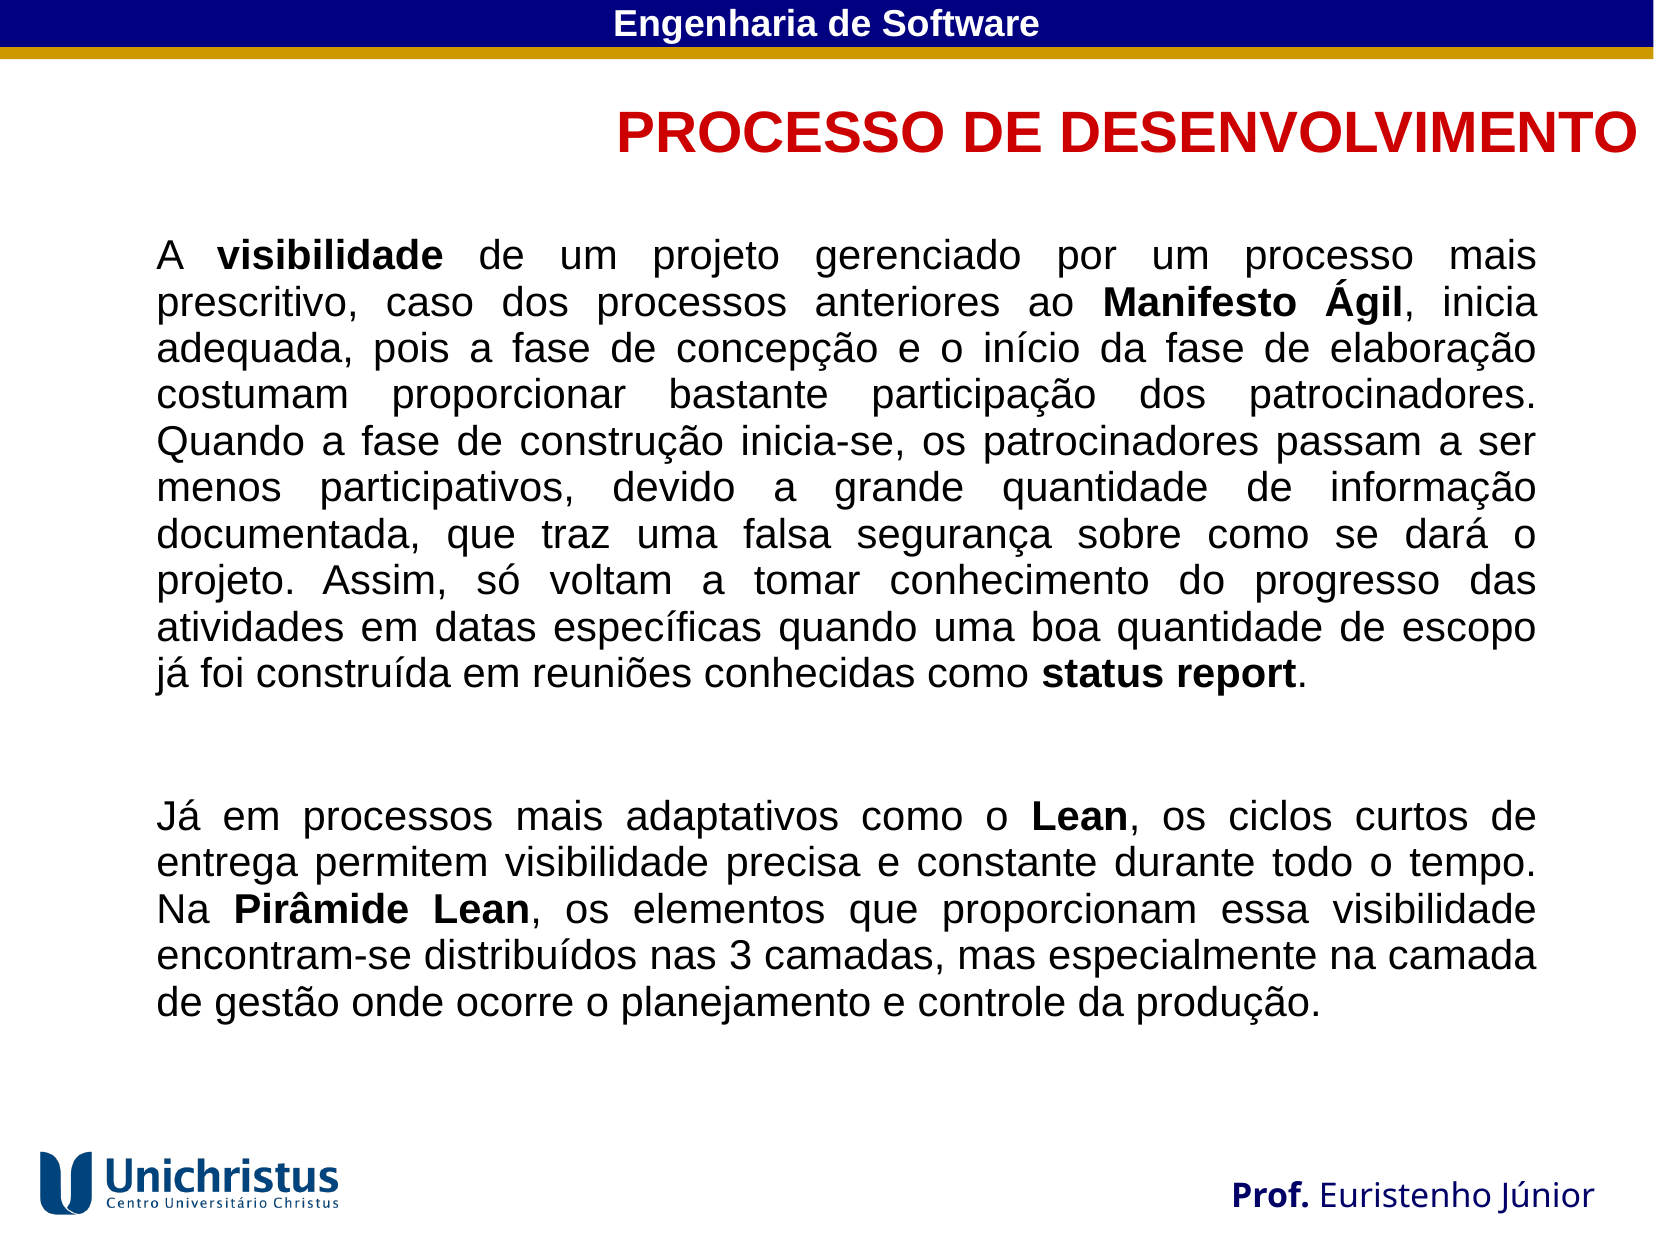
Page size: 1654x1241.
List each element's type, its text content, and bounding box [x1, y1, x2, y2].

text_box PROCESSO DE DESENVOLVIMENTO [601, 92, 1654, 173]
text_box Engenharia de Software [0, 0, 1654, 47]
text_box A visibilidade de um projeto gerenciado por um processo mais prescritivo, caso dos processos anteriores ao Manifesto Ágil, inicia adequada, pois a fase de concepção e o início da fase de elaboração costumam proporcionar bastante participação dos patrocinadores. Quando a fase de construção inicia-se, os patrocinadores passam a ser menos participativos, devido a grande quantidade de informação documentada, que traz uma falsa segurança sobre como se dará o projeto. Assim, só voltam a tomar conhecimento do progresso das atividades em datas específicas quando uma boa quantidade de escopo já foi construída em reuniões conhecidas como status report. Já em processos mais adaptativos como o Lean, os ciclos curtos de entrega permitem visibilidade precisa e constante durante todo o tempo. Na Pirâmide Lean, os elementos que proporcionam essa visibilidade encontram-se distribuídos nas 3 camadas, mas especialmente na camada de gestão onde ocorre o planejamento e controle da produção. [141, 224, 1553, 1033]
text_box [0, 47, 1654, 60]
picture [35, 1148, 343, 1217]
text_box Prof. Euristenho Júnior [1216, 1163, 1654, 1224]
